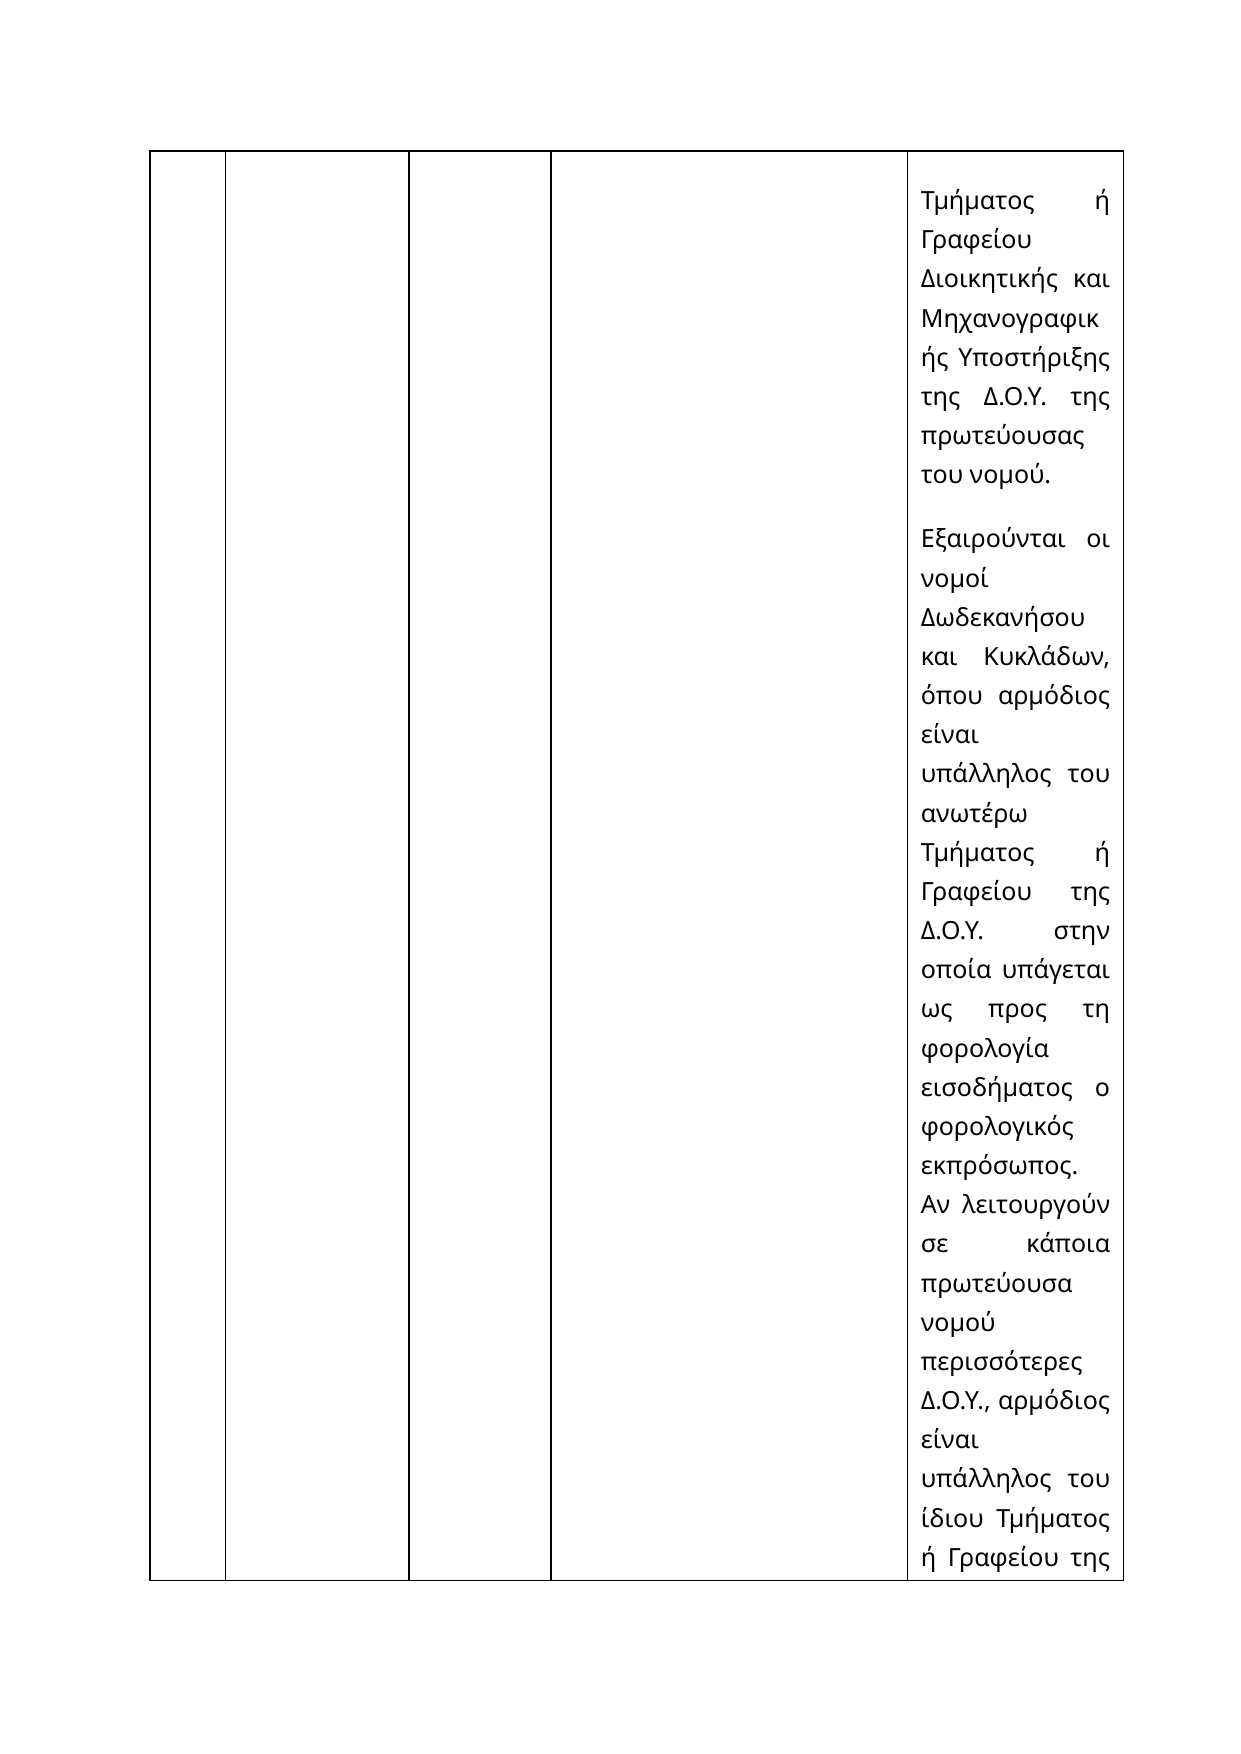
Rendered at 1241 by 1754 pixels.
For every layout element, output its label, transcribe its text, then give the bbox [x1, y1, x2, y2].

table_cell [151, 152, 225, 1580]
table_cell Τμήματος ή Γραφείου Διοικητικής και Μηχανογραφικής Υποστήριξης της Δ.Ο.Υ. της πρωτεύουσας του νομού. Εξαιρούνται οι νομοί Δωδεκανήσου και Κυκλάδων, όπου αρμόδιος είναι υπάλληλος του ανωτέρω Τμήματος ή Γραφείου της Δ.Ο.Υ. στην οποία υπάγεται ως προς τη φορολογία εισοδήματος ο φορολογικός εκπρόσωπος. Αν λειτουργούν σε κάποια πρωτεύουσα νομού περισσότερες Δ.Ο.Υ., αρμόδιος είναι υπάλληλος του ίδιου Τμήματος ή Γραφείου της [908, 152, 1123, 1580]
table_cell [410, 152, 550, 1580]
table_cell [226, 152, 408, 1580]
table_cell [552, 152, 907, 1580]
